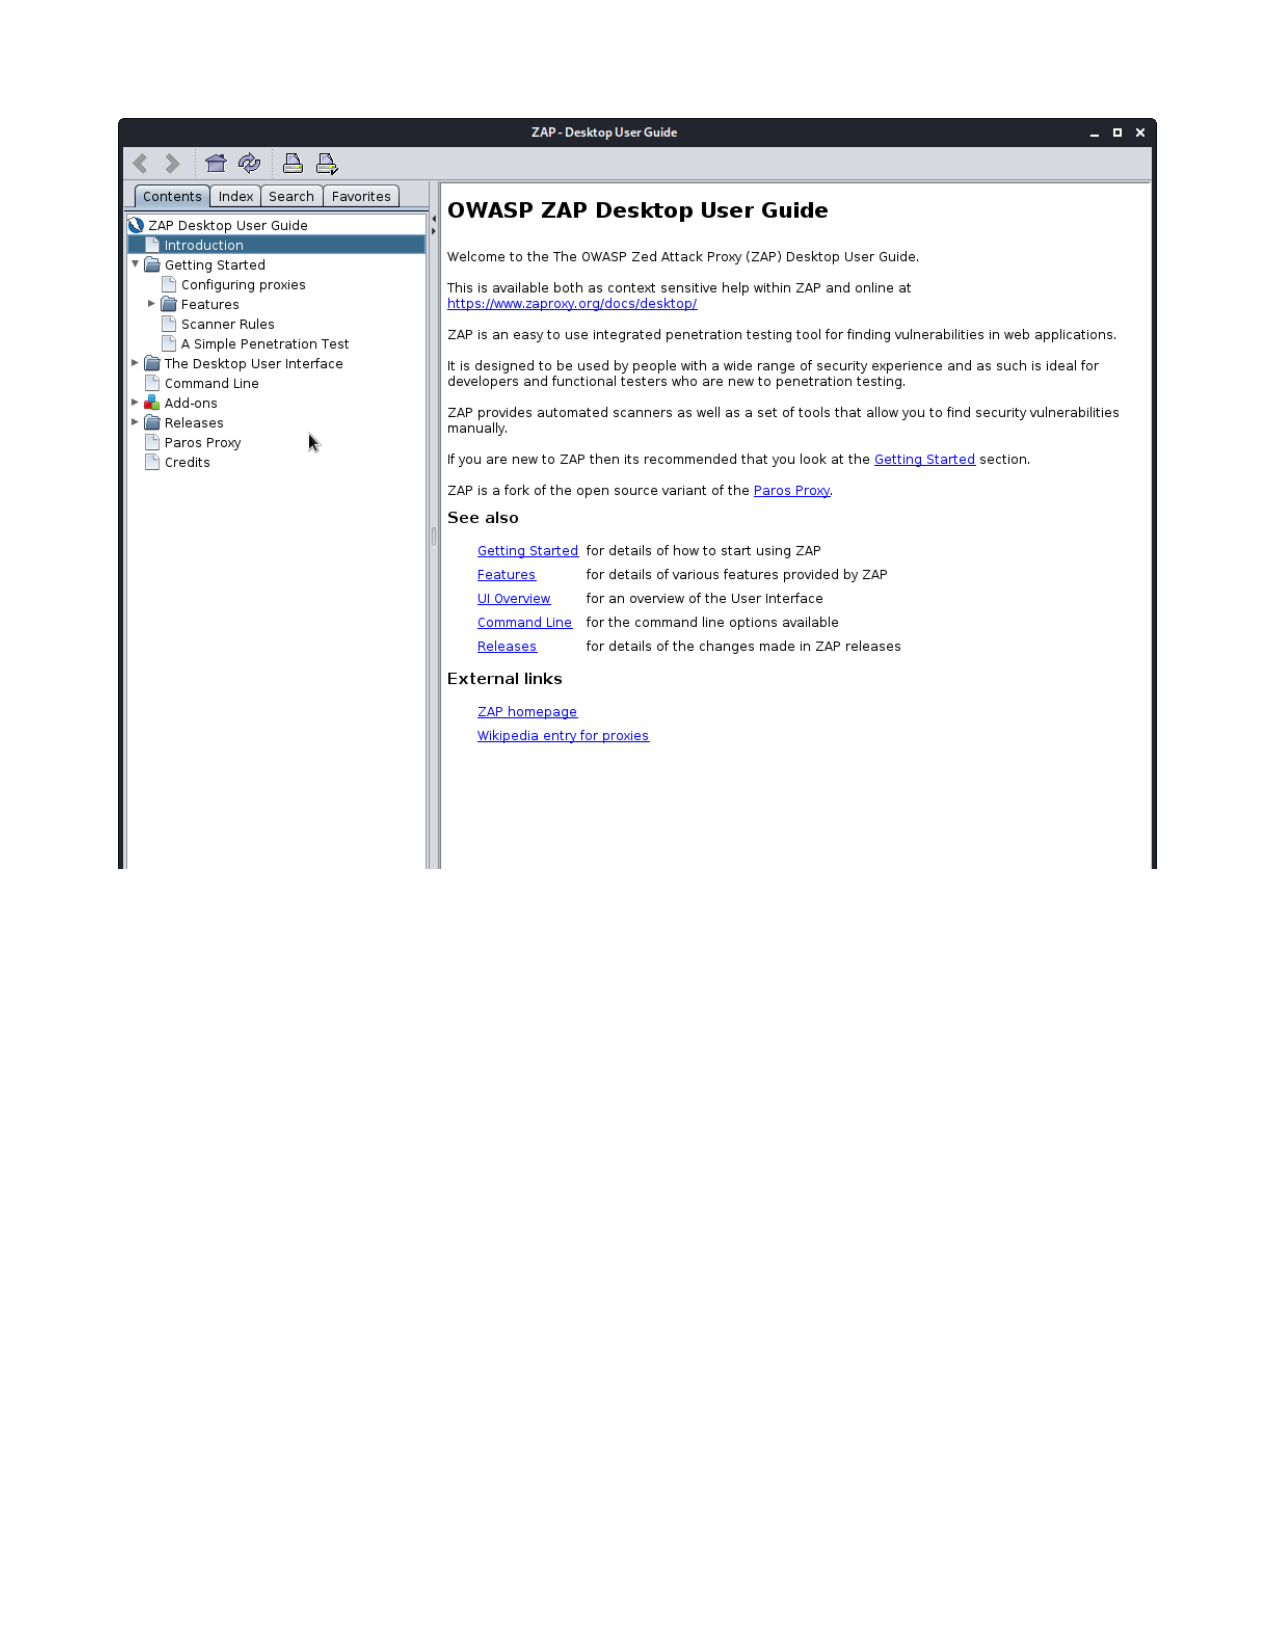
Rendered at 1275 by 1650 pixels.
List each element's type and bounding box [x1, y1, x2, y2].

picture [118, 118, 1157, 869]
